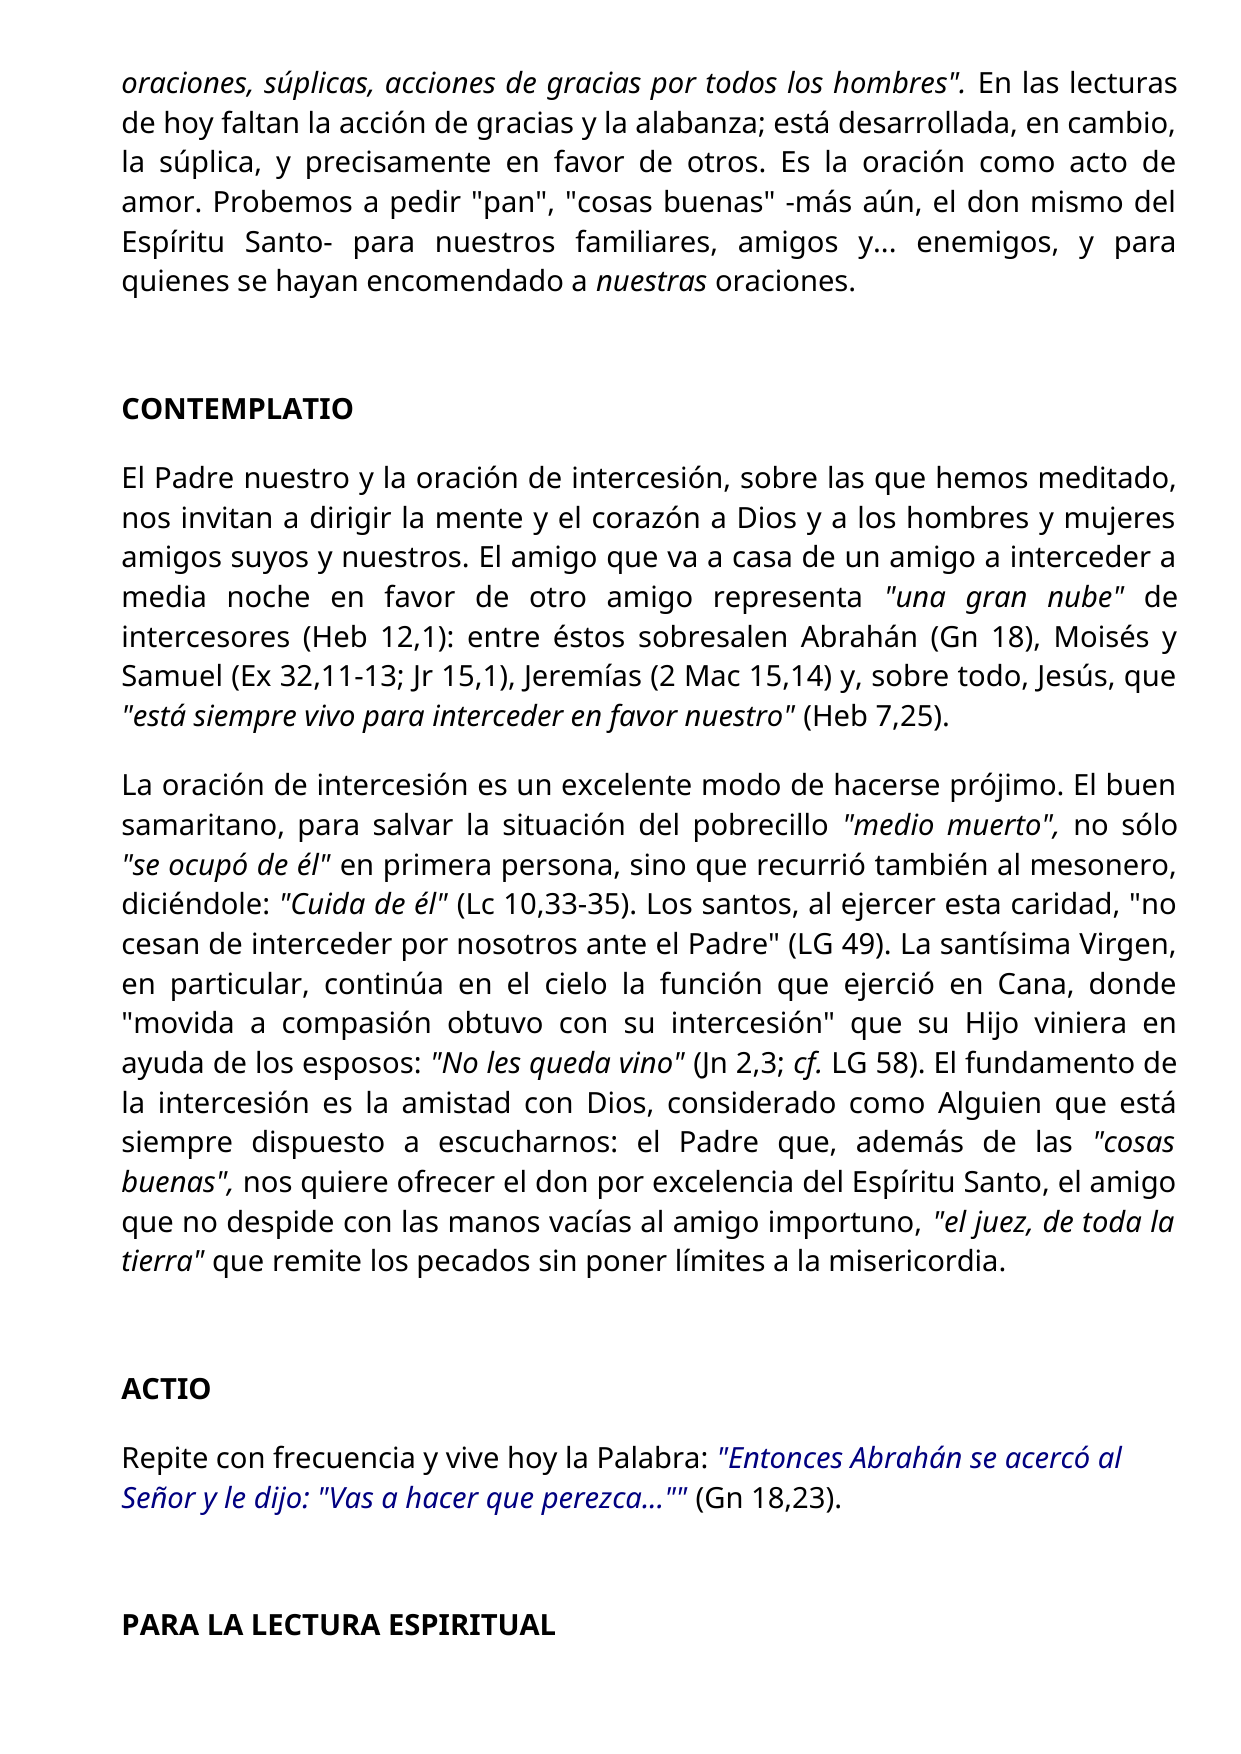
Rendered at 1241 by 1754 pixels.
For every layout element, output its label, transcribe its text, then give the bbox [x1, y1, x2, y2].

table_header oraciones, súplicas, acciones de gracias por todos los hombres". En las lecturas de hoy faltan la acción de gracias y la alabanza; está desarrollada, en cambio, la súplica, y precisamente en favor de otros. Es la oración como acto de amor. Probemos a pedir "pan", "cosas buenas" -más aún, el don mismo del Espíritu Santo- para nuestros familiares, amigos y... enemigos, y para quienes se hayan encomendado a nuestras oraciones. CONTEMPLATIO El Padre nuestro y la oración de intercesión, sobre las que hemos meditado, nos invitan a dirigir la mente y el corazón a Dios y a los hombres y mujeres amigos suyos y nuestros. El amigo que va a casa de un amigo a interceder a media noche en favor de otro amigo representa "una gran nube" de intercesores (Heb 12,1): entre éstos sobresalen Abrahán (Gn 18), Moisés y Samuel (Ex 32,11-13; Jr 15,1), Jeremías (2 Mac 15,14) y, sobre todo, Jesús, que "está siempre vivo para interceder en favor nuestro" (Heb 7,25). La oración de intercesión es un excelente modo de hacerse prójimo. El buen samaritano, para salvar la situación del pobrecillo "medio muerto", no sólo "se ocupó de él" en primera persona, sino que recurrió también al mesonero, diciéndole: "Cuida de él" (Lc 10,33-35). Los santos, al ejercer esta caridad, "no cesan de interceder por nosotros ante el Padre" (LG 49). La santísima Virgen, en particular, continúa en el cielo la función que ejerció en Cana, donde "movida a compasión obtuvo con su intercesión" que su Hijo viniera en ayuda de los esposos: "No les queda vino" (Jn 2,3; cf. LG 58). El fundamento de la intercesión es la amistad con Dios, considerado como Alguien que está siempre dispuesto a escucharnos: el Padre que, además de las "cosas buenas", nos quiere ofrecer el don por excelencia del Espíritu Santo, el amigo que no despide con las manos vacías al amigo importuno, "el juez, de toda la tierra" que remite los pecados sin poner límites a la misericordia. ACTIO Repite con frecuencia y vive hoy la Palabra: "Entonces Abrahán se acercó al Señor y le dijo: "Vas a hacer que perezca..."" (Gn 18,23). PARA LA LECTURA ESPIRITUAL [118, 59, 1181, 1677]
